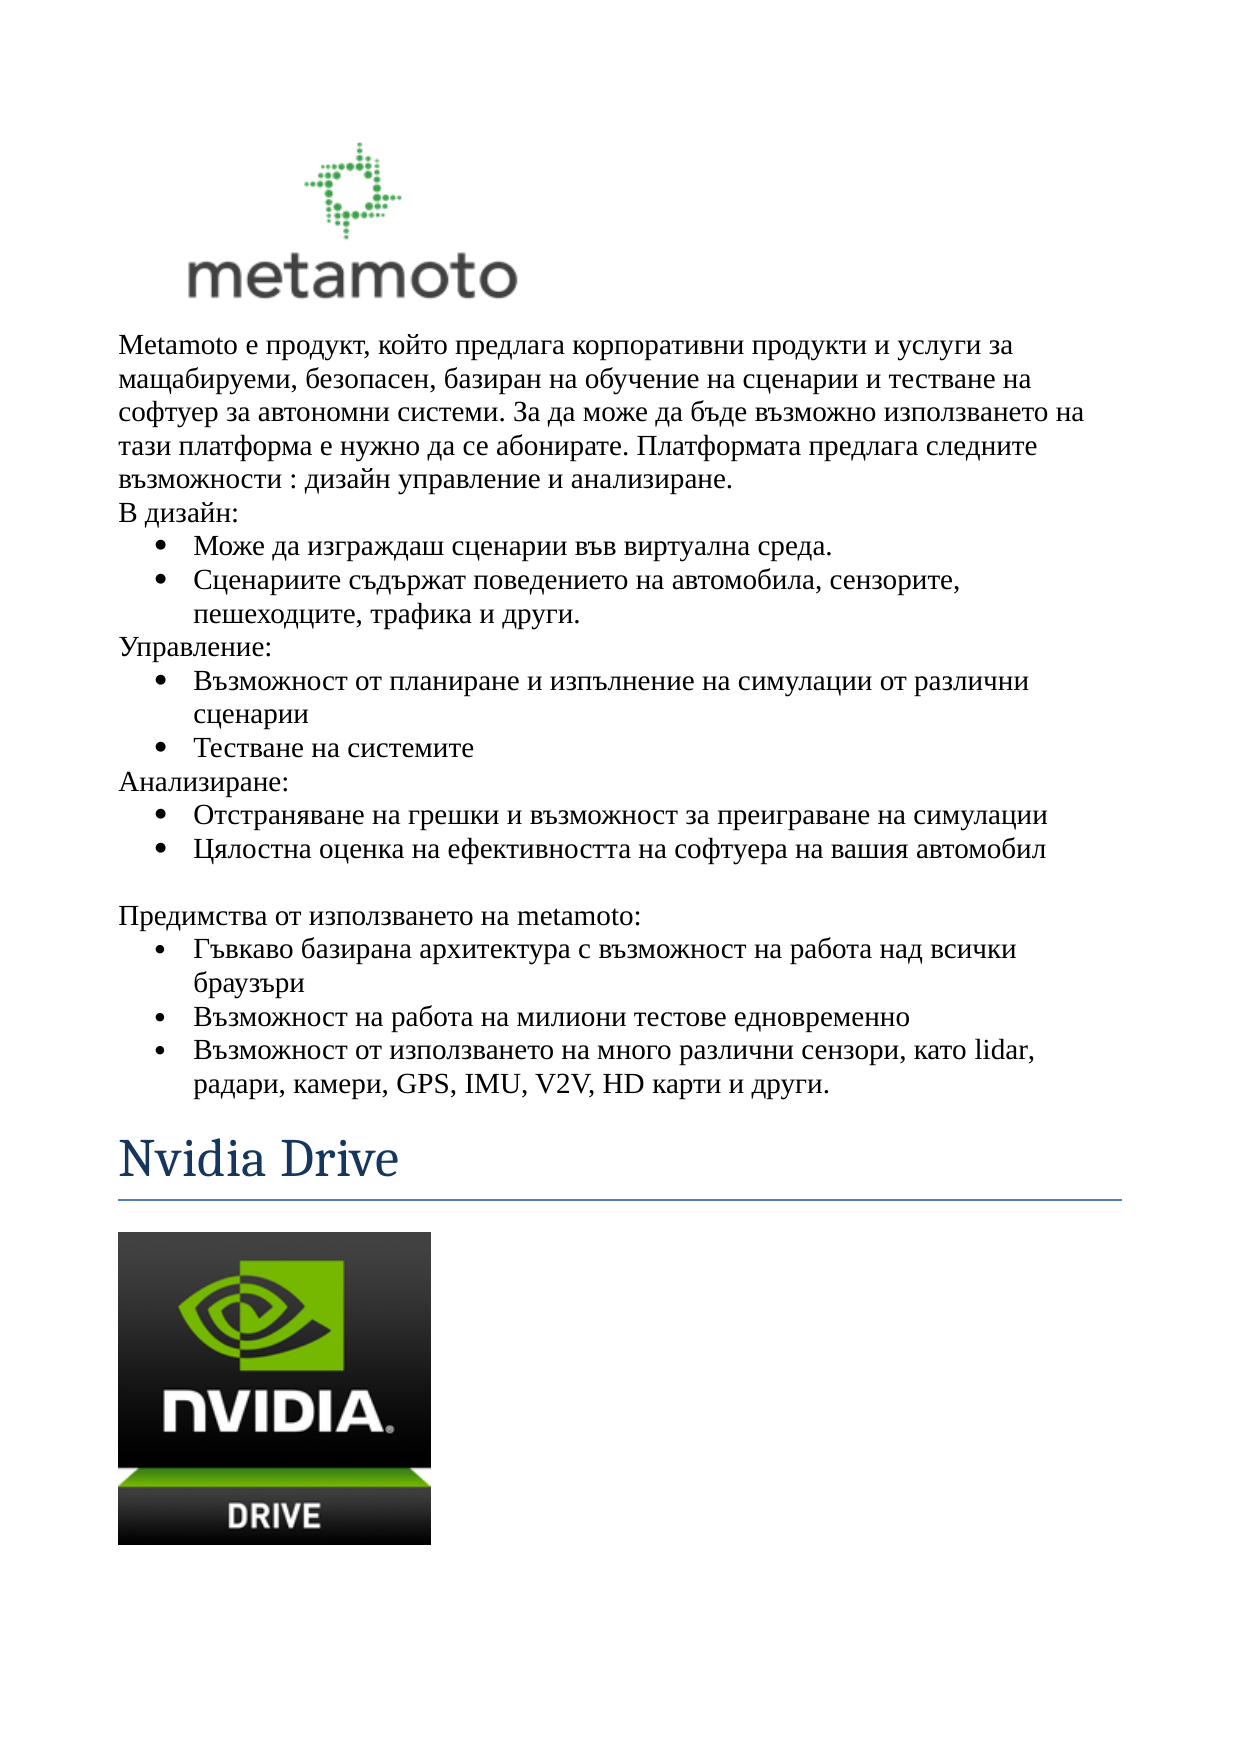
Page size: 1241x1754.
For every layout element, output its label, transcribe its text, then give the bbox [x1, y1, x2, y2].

list Отстраняване на грешки и възможност за преиграване на симулации [156, 797, 1122, 831]
text Nvidia Drive [118, 1128, 1122, 1199]
list Възможност от използването на много различни сензори, като lidar, радари, камери, GPS, IMU, V2V, HD карти и други. [156, 1032, 1122, 1099]
list Може да изграждаш сценарии във виртуална среда. [156, 528, 1122, 562]
list Възможност от планиране и изпълнение на симулации от различни сценарии [156, 663, 1122, 730]
text Предимства от използването на metamoto: [118, 898, 1122, 932]
text Анализиране: [118, 764, 1122, 797]
list Тестване на системите [156, 730, 1122, 764]
text Управление: [118, 629, 1122, 663]
list Сценариите съдържат поведението на автомобила, сензорите, пешеходците, трафика и други. [156, 562, 1122, 629]
list Възможност на работа на милиони тестове едновременно [156, 999, 1122, 1032]
list Цялостна оценка на ефективността на софтуера на вашия автомобил [156, 831, 1122, 864]
list Гъвкаво базирана архитектура с възможност на работа над всички браузъри [156, 932, 1122, 999]
text Metamoto е продукт, който предлага корпоративни продукти и услуги за мащабируеми, безопасен, базиран на обучение на сценарии и тестване на софтуер за автономни системи. За да може да бъде възможно използването на тази платформа е нужно да се абонирате. Платформата предлага следните възможности : дизайн управление и анализиране. [118, 327, 1122, 495]
text В дизайн: [118, 495, 1122, 528]
